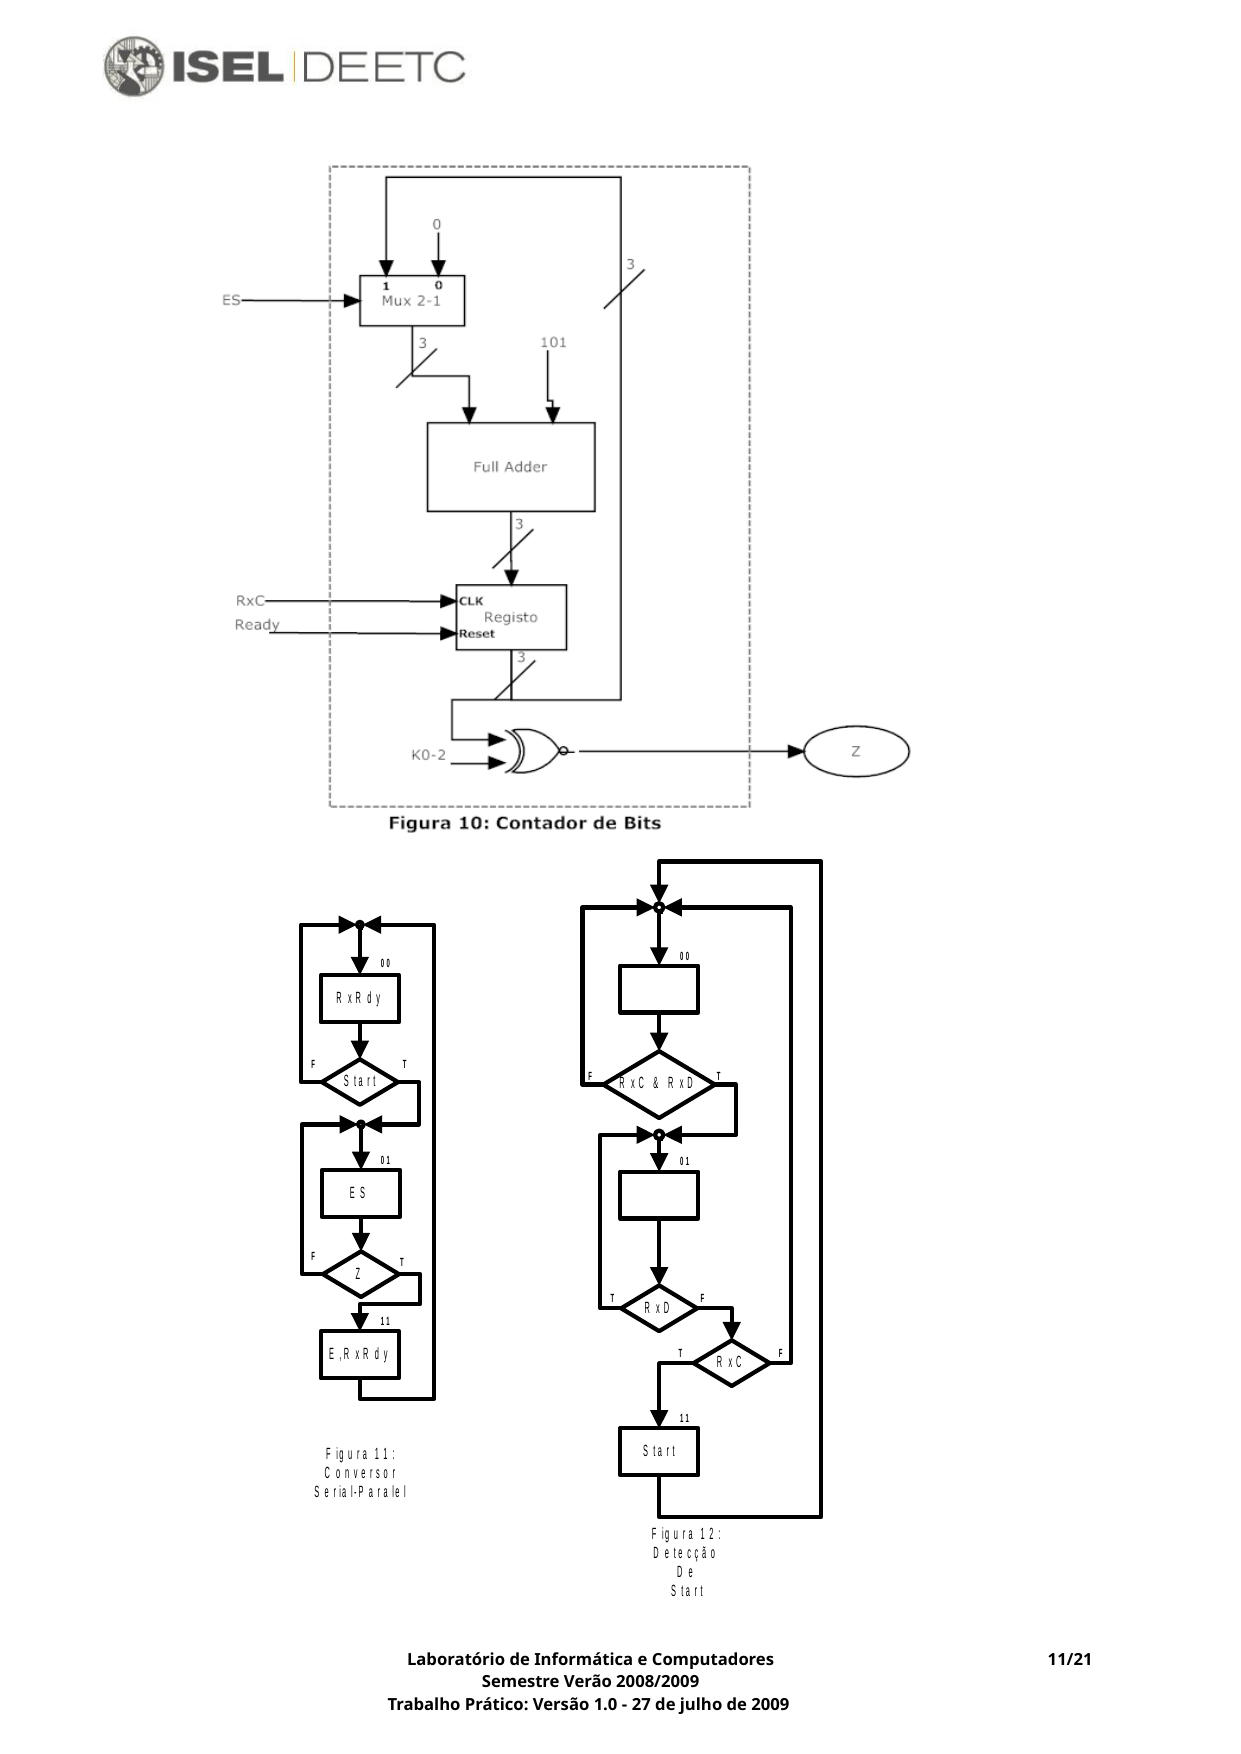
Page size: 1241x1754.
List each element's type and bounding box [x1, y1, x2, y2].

picture [217, 161, 914, 842]
picture [94, 21, 496, 122]
